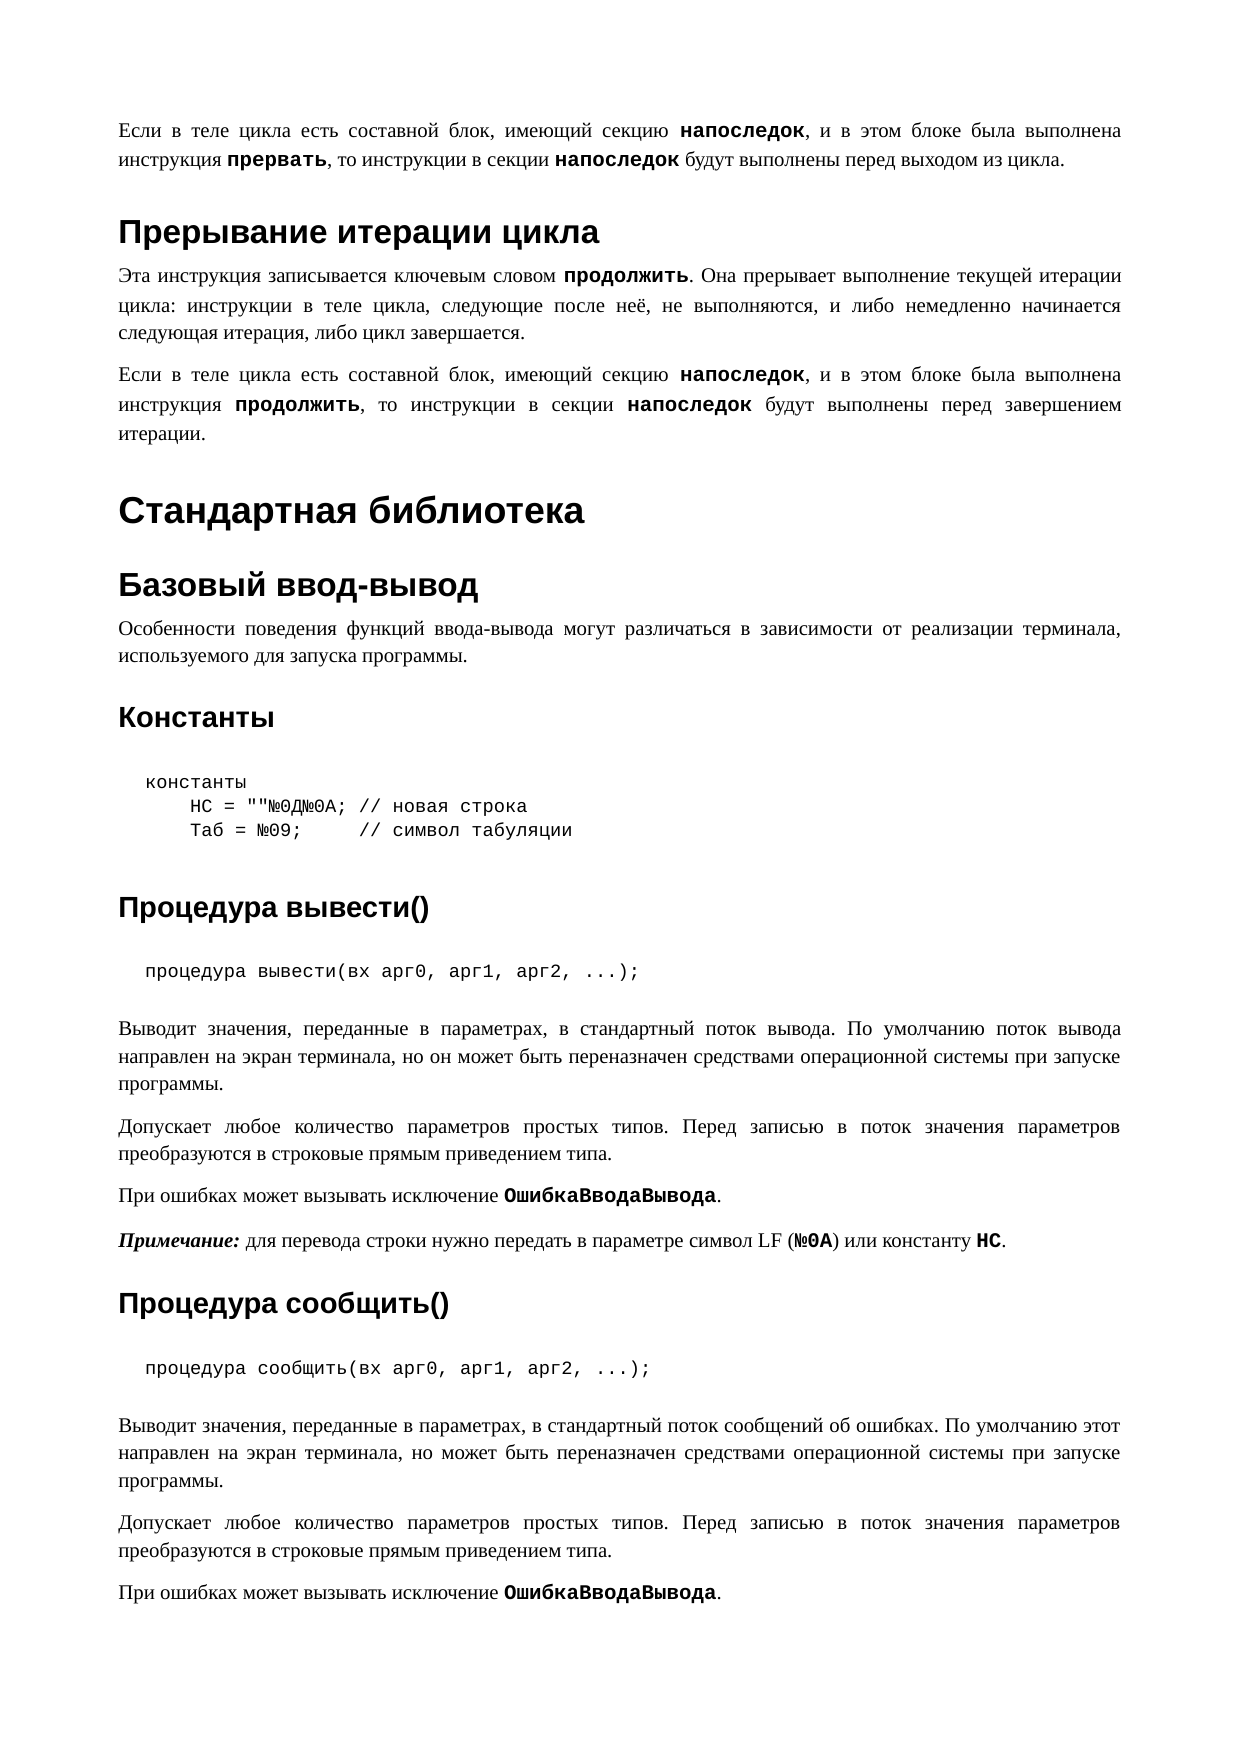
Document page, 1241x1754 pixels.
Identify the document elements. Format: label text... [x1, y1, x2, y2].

text Эта инструкция записывается ключевым словом продолжить. Она прерывает выполнение текущей итерации цикла: инструкции в теле цикла, следующие после неё, не выполняются, и либо немедленно начинается следующая итерация, либо цикл завершается. [118, 263, 1122, 344]
subtitle Базовый ввод-вывод [118, 564, 1122, 603]
text Если в теле цикла есть составной блок, имеющий секцию напоследок, и в этом блоке была выполнена инструкция прервать, то инструкции в секции напоследок будут выполнены перед выходом из цикла. [118, 118, 1122, 173]
text константы НС = ""№0Д№0А; // новая строка Таб = №09; // символ табуляции [136, 764, 1104, 851]
text Выводит значения, переданные в параметрах, в стандартный поток сообщений об ошибках. По умолчанию этот направлен на экран терминала, но может быть переназначен средствами операционной системы при запуске программы. [118, 1413, 1122, 1492]
text При ошибках может вызывать исключение ОшибкаВводаВывода. [118, 1580, 1122, 1606]
subtitle Процедура сообщить() [118, 1286, 1122, 1320]
text Допускает любое количество параметров простых типов. Перед записью в поток значения параметров преобразуются в строковые прямым приведением типа. [118, 1510, 1122, 1562]
subtitle Стандартная библиотека [118, 488, 1122, 531]
subtitle Процедура вывести() [118, 890, 1122, 923]
text Если в теле цикла есть составной блок, имеющий секцию напоследок, и в этом блоке была выполнена инструкция продолжить, то инструкции в секции напоследок будут выполнены перед завершением итерации. [118, 362, 1122, 445]
text Примечание: для перевода строки нужно передать в параметре символ LF (№0А) или константу НС. [118, 1227, 1122, 1253]
subtitle Прерывание итерации цикла [118, 212, 1122, 251]
text При ошибках может вызывать исключение ОшибкаВводаВывода. [118, 1183, 1122, 1209]
subtitle Константы [118, 700, 1122, 733]
text Допускает любое количество параметров простых типов. Перед записью в поток значения параметров преобразуются в строковые прямым приведением типа. [118, 1113, 1122, 1165]
text Особенности поведения функций ввода-вывода могут различаться в зависимости от реализации терминала, используемого для запуска программы. [118, 616, 1122, 667]
text процедура вывести(вх арг0, арг1, арг2, ...); [136, 953, 1104, 992]
text процедура сообщить(вх арг0, арг1, арг2, ...); [136, 1350, 1104, 1389]
text Выводит значения, переданные в параметрах, в стандартный поток вывода. По умолчанию поток вывода направлен на экран терминала, но он может быть переназначен средствами операционной системы при запуске программы. [118, 1016, 1122, 1095]
